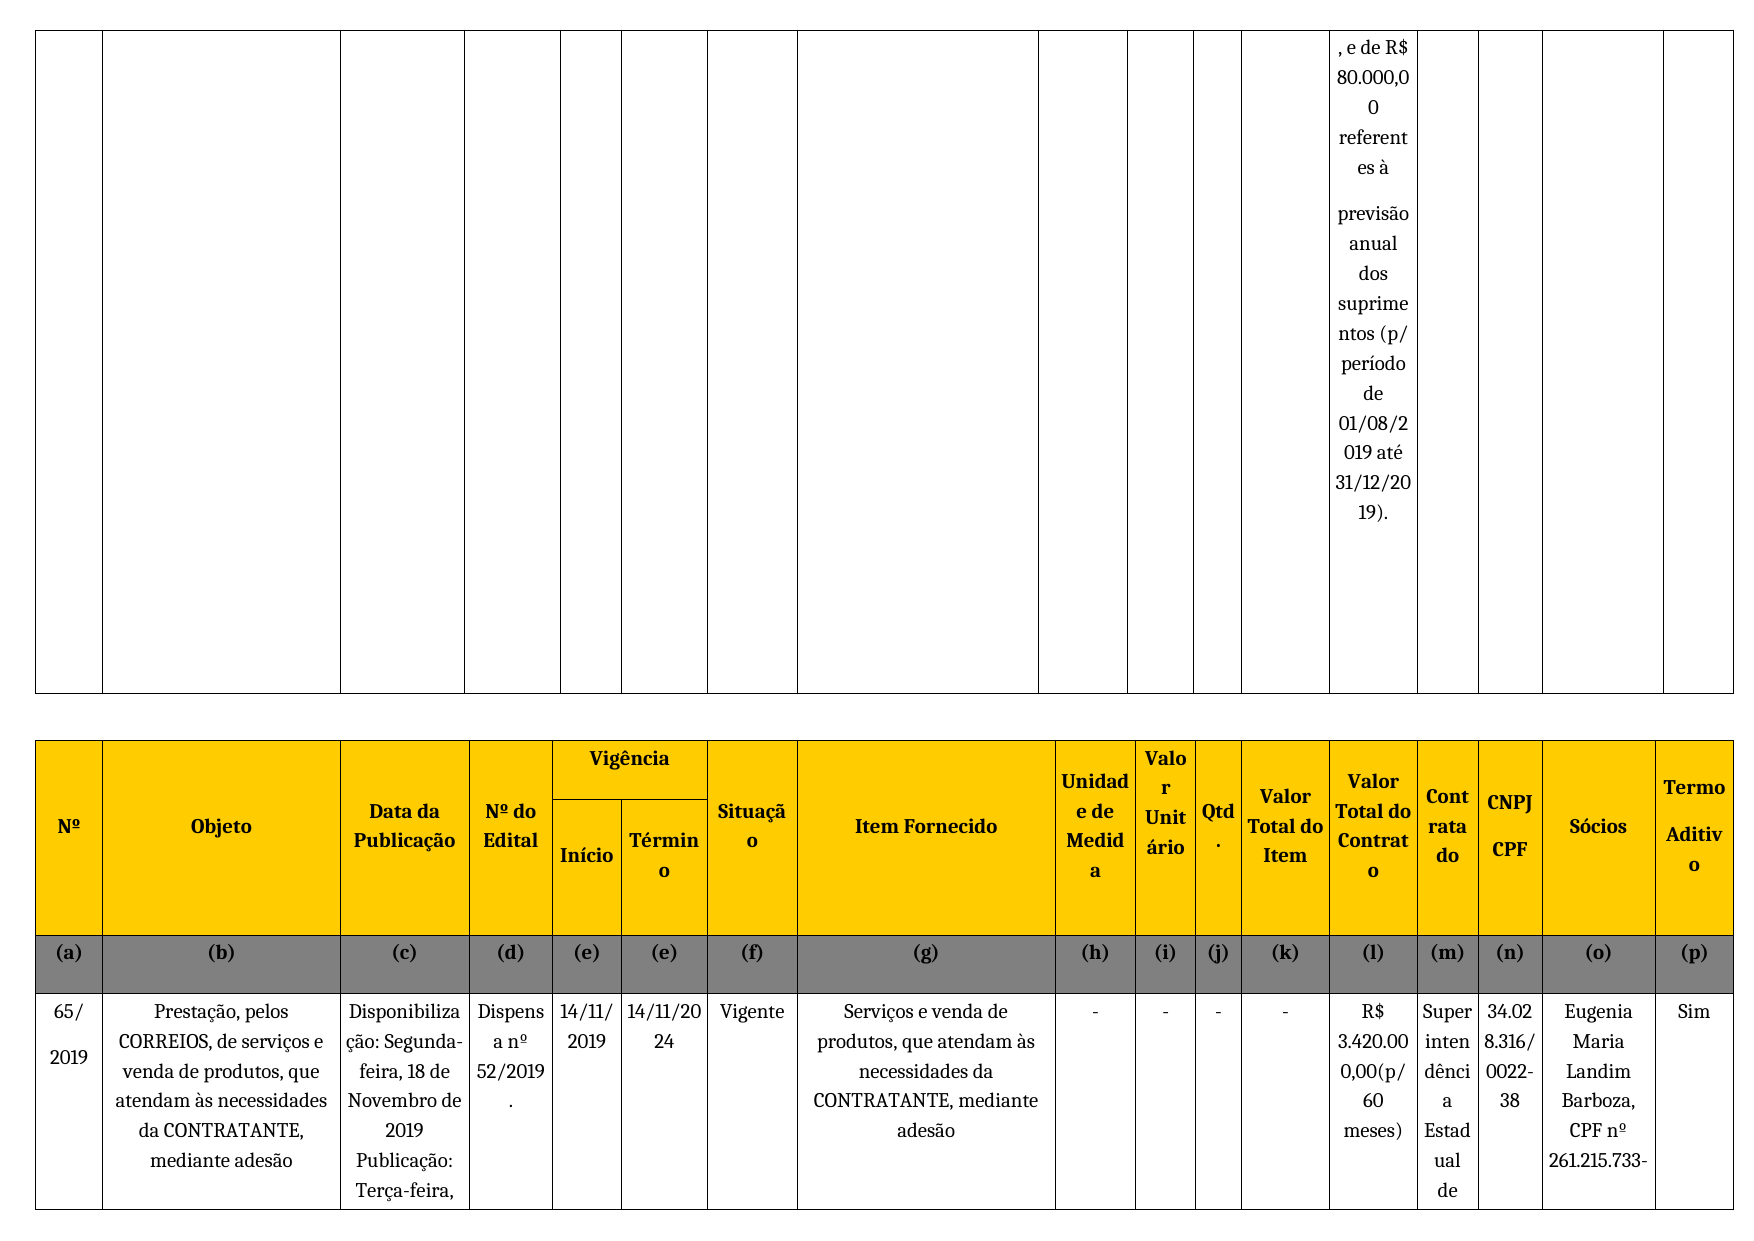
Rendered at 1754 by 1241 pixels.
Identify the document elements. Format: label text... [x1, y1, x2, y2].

table_cell Vigente [708, 994, 797, 1208]
table_cell [36, 31, 102, 693]
table_header CNPJ CPF [1479, 741, 1542, 935]
table_header Unidade de Medida [1056, 741, 1135, 935]
table_header Situação [708, 741, 797, 935]
table_cell [465, 31, 560, 693]
table_cell Eugenia Maria Landim Barboza, CPF nº 261.215.733- [1543, 994, 1655, 1208]
table_cell Prestação, pelos CORREIOS, de serviços e venda de produtos, que atendam às necessidades da CONTRATANTE, mediante adesão [103, 994, 340, 1208]
table_header Valor Unitário [1136, 741, 1195, 935]
table_cell (c) [341, 936, 469, 993]
table_header Objeto [103, 741, 340, 935]
table_cell , e de R$ 80.000,00 referentes à previsão anual dos suprimentos (p/ período de 01/08/2019 até 31/12/2019). [1330, 31, 1417, 693]
table_header Qtd. [1196, 741, 1241, 935]
table_cell - [1056, 994, 1135, 1208]
table_cell (l) [1330, 936, 1417, 993]
table_cell Superintendência Estadual de [1418, 994, 1478, 1208]
table_cell [103, 31, 340, 693]
table_header Contratado [1418, 741, 1478, 935]
table_header Termo Aditivo [1656, 741, 1733, 935]
table_header Valor Total do Item [1242, 741, 1329, 935]
table_cell - [1128, 31, 1193, 693]
table_cell - [1194, 31, 1241, 693]
table_cell - [1039, 31, 1127, 693]
table_cell (n) [1479, 936, 1542, 993]
table_cell - [1242, 31, 1329, 693]
table_cell Sim [1656, 994, 1733, 1208]
table_cell - [1196, 994, 1241, 1208]
table_cell (e) [622, 936, 707, 993]
table_cell [561, 31, 621, 693]
table_cell (g) [798, 936, 1055, 993]
table_cell 34.028.316/0022-38 [1479, 994, 1542, 1208]
table_cell (p) [1656, 936, 1733, 993]
table_header Item Fornecido [798, 741, 1055, 935]
table_cell (f) [708, 936, 797, 993]
table_cell [622, 31, 707, 693]
table_cell (e) [553, 936, 621, 993]
table_cell (a) [36, 936, 102, 993]
table_cell 14/11/2019 [553, 994, 621, 1208]
table_cell Início [553, 800, 621, 935]
table_cell (j) [1196, 936, 1241, 993]
table_cell [341, 31, 464, 693]
table_cell 14/11/2024 [622, 994, 707, 1208]
table_cell R$ 3.420.000,00(p/ 60 meses) [1330, 994, 1417, 1208]
table_cell (d) [470, 936, 552, 993]
table_header Valor Total do Contrato [1330, 741, 1417, 935]
table_header Nº do Edital [470, 741, 552, 935]
table_header Sócios [1543, 741, 1655, 935]
table_cell - [1136, 994, 1195, 1208]
table_cell 65/ 2019 [36, 994, 102, 1208]
table_cell [708, 31, 797, 693]
table_cell (i) [1136, 936, 1195, 993]
table_cell Dispensa nº 52/2019. [470, 994, 552, 1208]
table_cell [1418, 31, 1478, 693]
table_cell [798, 31, 1038, 693]
table_cell Disponibilização: Segunda-feira, 18 de Novembro de 2019 Publicação: Terça-feira, [341, 994, 469, 1208]
table_cell [1664, 31, 1733, 693]
table_cell (o) [1543, 936, 1655, 993]
table_cell Serviços e venda de produtos, que atendam às necessidades da CONTRATANTE, mediante adesão [798, 994, 1055, 1208]
table_cell (m) [1418, 936, 1478, 993]
table_header Vigência [553, 741, 707, 799]
table_cell [1543, 31, 1663, 693]
table_cell (h) [1056, 936, 1135, 993]
table_cell - [1242, 994, 1329, 1208]
table_cell (k) [1242, 936, 1329, 993]
table_cell Término [622, 800, 707, 935]
table_header Nº [36, 741, 102, 935]
table_cell (b) [103, 936, 340, 993]
table_cell [1479, 31, 1542, 693]
table_header Data da Publicação [341, 741, 469, 935]
